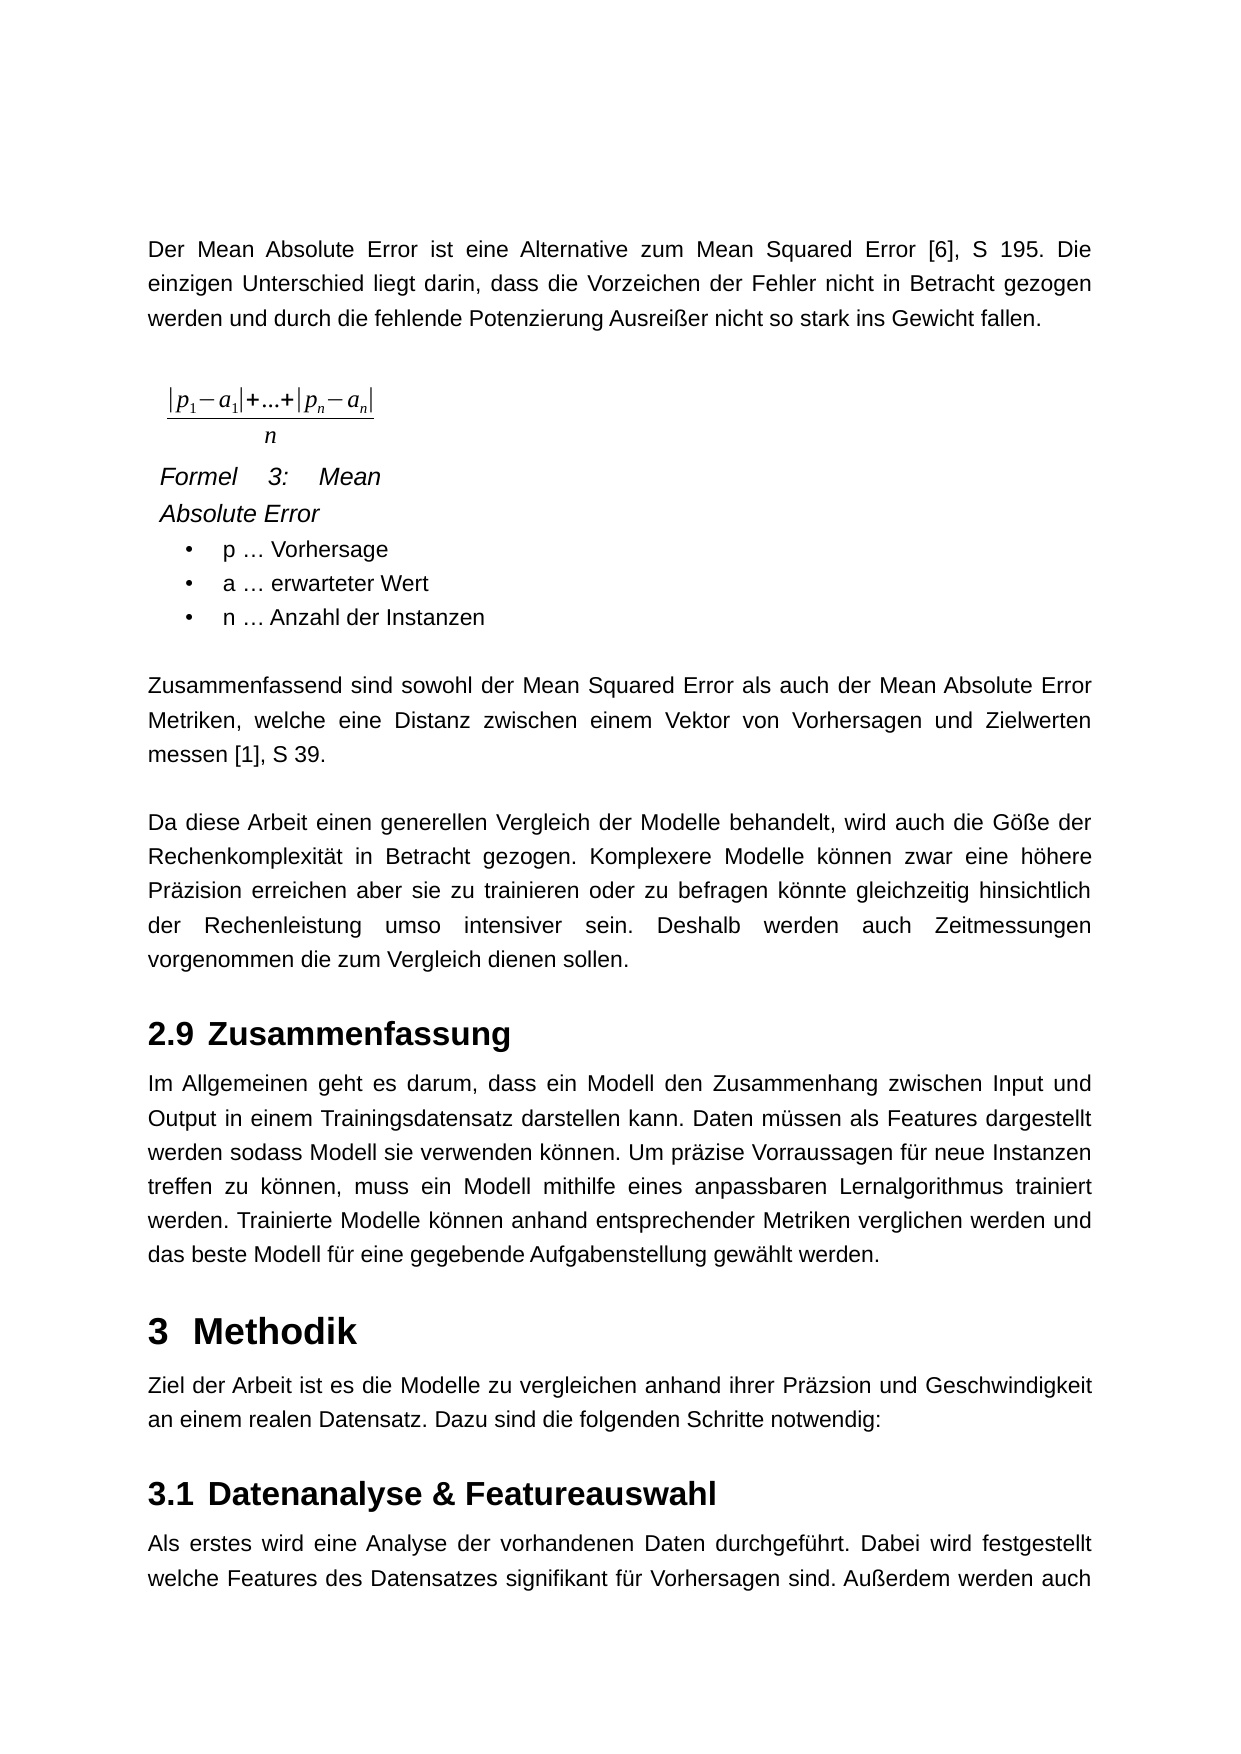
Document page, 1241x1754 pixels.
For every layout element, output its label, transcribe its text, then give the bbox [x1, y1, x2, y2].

list n … Anzahl der Instanzen [185, 604, 1092, 631]
text Da diese Arbeit einen generellen Vergleich der Modelle behandelt, wird auch die Göße der Rechenkomplexität in Betracht gezogen. Komplexere Modelle können zwar eine höhere Präzision erreichen aber sie zu trainieren oder zu befragen könnte gleichzeitig hinsichtlich der Rechenleistung umso intensiver sein. Deshalb werden auch Zeitmessungen vorgenommen die zum Vergleich dienen sollen. [148, 809, 1092, 972]
list a … erwarteter Wert [185, 570, 1092, 596]
subtitle Methodik [148, 1309, 1092, 1353]
text Formel 3: Mean Absolute Error [159, 385, 381, 528]
text Im Allgemeinen geht es darum, dass ein Modell den Zusammenhang zwischen Input und Output in einem Trainingsdatensatz darstellen kann. Daten müssen als Features dargestellt werden sodass Modell sie verwenden können. Um präzise Vorraussagen für neue Instanzen treffen zu können, muss ein Modell mithilfe eines anpassbaren Lernalgorithmus trainiert werden. Trainierte Modelle können anhand entsprechender Metriken verglichen werden und das beste Modell für eine gegebende Aufgabenstellung gewählt werden. [148, 1070, 1092, 1267]
text Als erstes wird eine Analyse der vorhandenen Daten durchgeführt. Dabei wird festgestellt welche Features des Datensatzes signifikant für Vorhersagen sind. Außerdem werden auch [148, 1530, 1092, 1591]
text Ziel der Arbeit ist es die Modelle zu vergleichen anhand ihrer Präzsion und Geschwindigkeit an einem realen Datensatz. Dazu sind die folgenden Schritte notwendig: [148, 1372, 1092, 1432]
subtitle Datenanalyse & Featureauswahl [148, 1474, 1092, 1513]
text Zusammenfassend sind sowohl der Mean Squared Error als auch der Mean Absolute Error Metriken, welche eine Distanz zwischen einem Vektor von Vorhersagen und Zielwerten messen [1], S 39. [148, 672, 1092, 767]
list p … Vorhersage [185, 536, 1092, 562]
text Der Mean Absolute Error ist eine Alternative zum Mean Squared Error [6], S 195. Die einzigen Unterschied liegt darin, dass die Vorzeichen der Fehler nicht in Betracht gezogen werden und durch die fehlende Potenzierung Ausreißer nicht so stark ins Gewicht fallen. [148, 236, 1092, 331]
subtitle Zusammenfassung [148, 1014, 1092, 1053]
